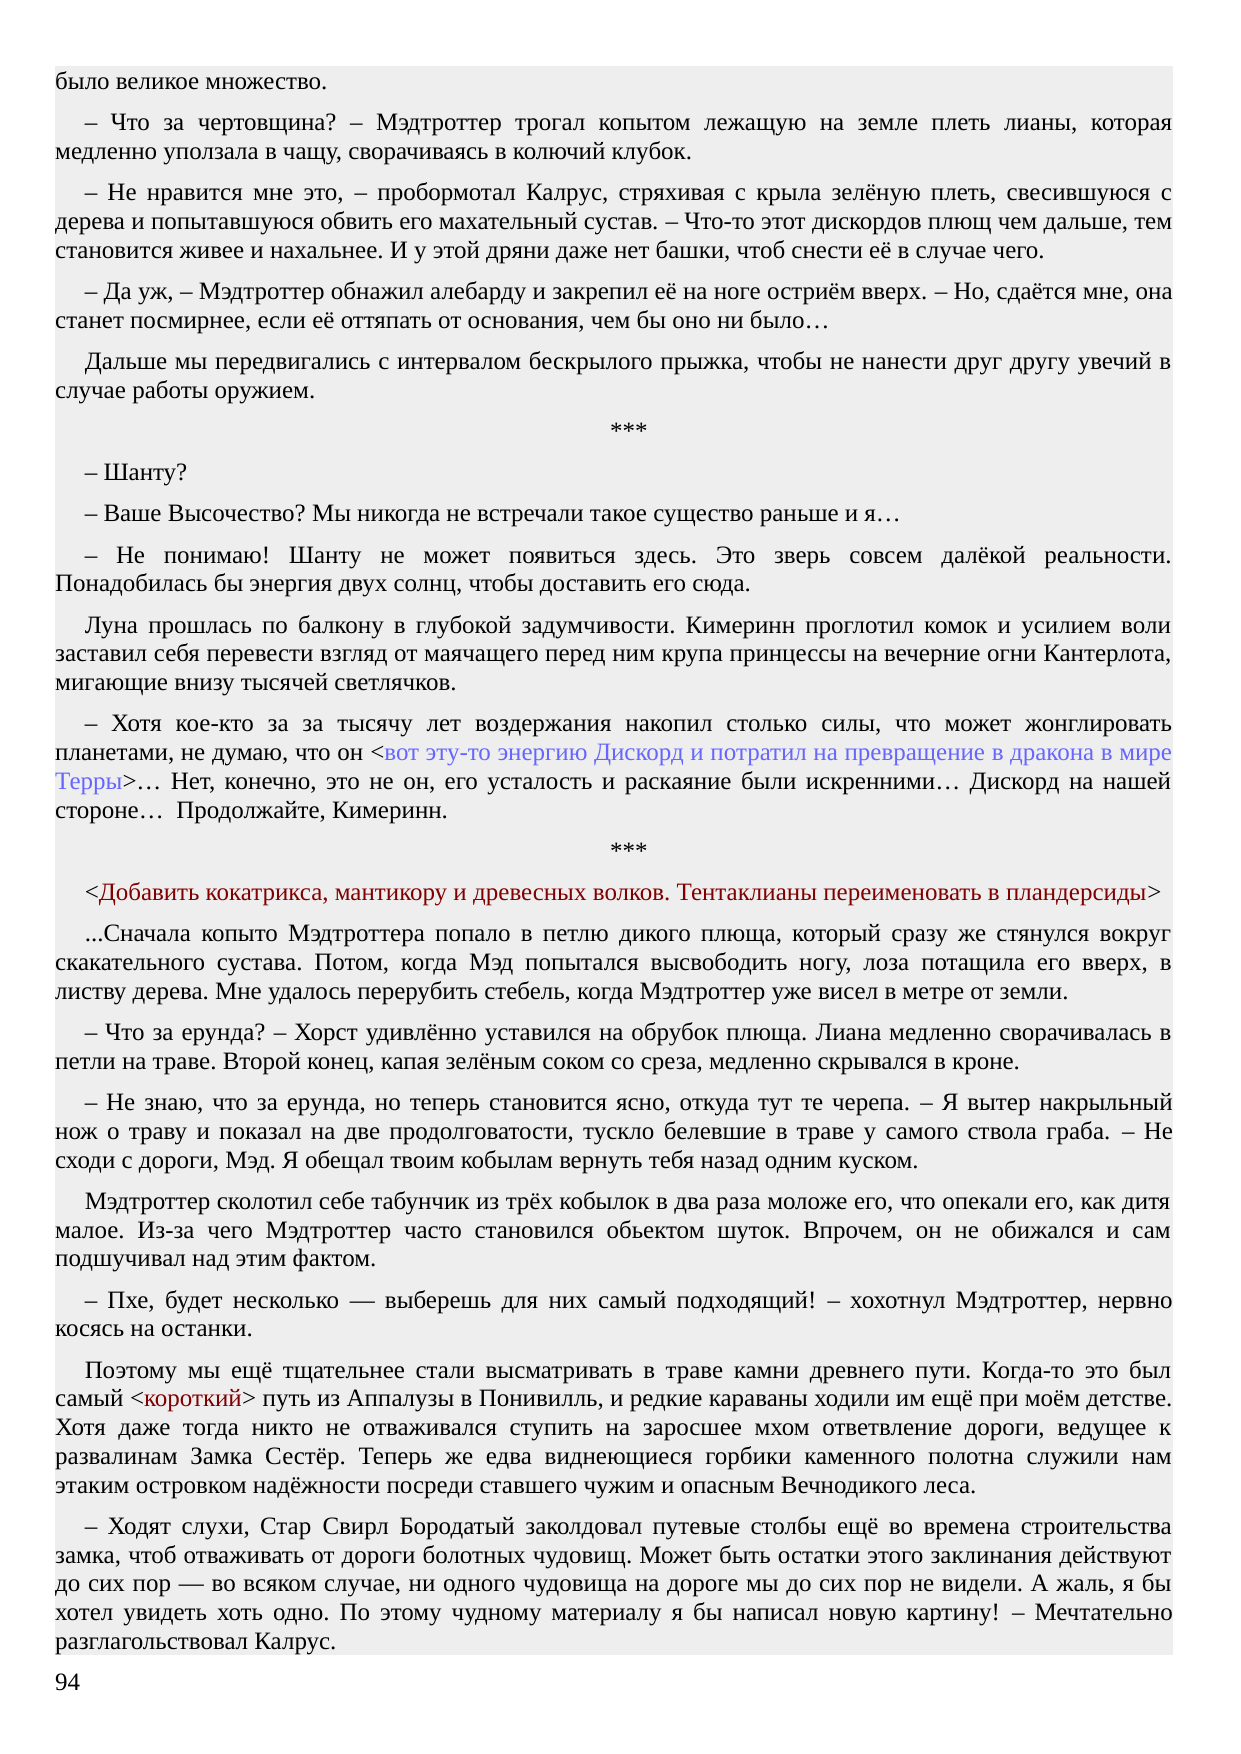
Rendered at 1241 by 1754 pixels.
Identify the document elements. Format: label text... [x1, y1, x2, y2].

text – Пхе, будет несколько — выберешь для них самый подходящий! – хохотнул Мэдтроттер, нервно косясь на останки. [55, 1285, 1173, 1342]
text – Ходят слухи, Стар Cвирл Бородатый заколдовал путевые столбы ещё во времена строительства замка, чтоб отваживать от дороги болотных чудовищ. Может быть остатки этого заклинания действуют до сих пор — во всяком случае, ни одного чудовища на дороге мы до сих пор не видели. А жаль, я бы хотел увидеть хоть одно. По этому чудному материалу я бы написал новую картину! – Мечтательно разглагольствовал Калрус. [55, 1511, 1173, 1655]
text Луна прошлась по балкону в глубокой задумчивости. Кимеринн проглотил комок и усилием воли заставил себя перевести взгляд от маячащего перед ним крупа принцессы на вечерние огни Кантерлота, мигающие внизу тысячей светлячков. [55, 610, 1173, 696]
text – Что за чертовщина? – Мэдтроттер трогал копытом лежащую на земле плеть лианы, которая медленно уползала в чащу, сворачиваясь в колючий клубок. [55, 107, 1173, 165]
text – Не нравится мне это, – пробормотал Калрус, стряхивая с крыла зелёную плеть, свесившуюся с дерева и попытавшуюся обвить его махательный сустав. – Что-то этот дискордов плющ чем дальше, тем становится живее и нахальнее. И у этой дряни даже нет башки, чтоб снести её в случае чего. [55, 177, 1173, 263]
text – Да уж, – Мэдтроттер обнажил алебарду и закрепил её на ноге остриём вверх. – Но, сдаётся мне, она станет посмирнее, если её оттяпать от основания, чем бы оно ни было… [55, 276, 1173, 333]
text – Ваше Высочество? Мы никогда не встречали такое существо раньше и я… [55, 498, 1173, 527]
text *** [55, 836, 1173, 865]
text Дальше мы передвигались с интервалом бескрылого прыжка, чтобы не нанести друг другу увечий в случае работы оружием. [55, 346, 1173, 403]
text Мэдтроттер сколотил себе табунчик из трёх кобылок в два раза моложе его, что опекали его, как дитя малое. Из-за чего Мэдтроттер часто становился обьектом шуток. Впрочем, он не обижался и сам подшучивал над этим фактом. [55, 1186, 1173, 1272]
text ...Сначала копыто Мэдтроттера попало в петлю дикого плюща, который сразу же стянулся вокруг скакательного сустава. Потом, когда Мэд попытался высвободить ногу, лоза потащила его вверх, в листву дерева. Мне удалось перерубить стебель, когда Мэдтроттер уже висел в метре от земли. [55, 918, 1173, 1005]
text – Что за ерунда? – Хорст удивлённо уставился на обрубок плюща. Лиана медленно сворачивалась в петли на траве. Второй конец, капая зелёным соком со среза, медленно скрывался в кроне. [55, 1017, 1173, 1075]
text – Не понимаю! Шанту не может появиться здесь. Это зверь совсем далёкой реальности. Понадобилась бы энергия двух солнц, чтобы доставить его сюда. [55, 540, 1173, 597]
text было великое множество. [55, 66, 1173, 95]
text <Добавить кокатрикса, мантикору и древесных волков. Тентаклианы переименовать в пландерсиды> [55, 877, 1173, 906]
text – Хотя кое-кто за за тысячу лет воздержания накопил столько силы, что может жонглировать планетами, не думаю, что он <вот эту-то энергию Дискорд и потратил на превращение в дракона в мире Терры>… Нет, конечно, это не он, его усталость и раскаяние были искренними… Дискорд на нашей стороне… Продолжайте, Кимеринн. [55, 708, 1173, 823]
text – Не знаю, что за ерунда, но теперь становится ясно, откуда тут те черепа. – Я вытер накрыльный нож о траву и показал на две продолговатости, тускло белевшие в траве у самого ствола граба. – Не сходи с дороги, Мэд. Я обещал твоим кобылам вернуть тебя назад одним куском. [55, 1087, 1173, 1173]
text Поэтому мы ещё тщательнее стали высматривать в траве камни древнего пути. Когда-то это был самый <короткий> путь из Аппалузы в Понивилль, и редкие караваны ходили им ещё при моём детстве. Хотя даже тогда никто не отваживался ступить на заросшее мхом ответвление дороги, ведущее к развалинам Замка Сестёр. Теперь же едва виднеющиеся горбики каменного полотна служили нам этаким островком надёжности посреди ставшего чужим и опасным Вечнодикого леса. [55, 1355, 1173, 1498]
text *** [55, 416, 1173, 445]
text – Шанту? [55, 457, 1173, 486]
